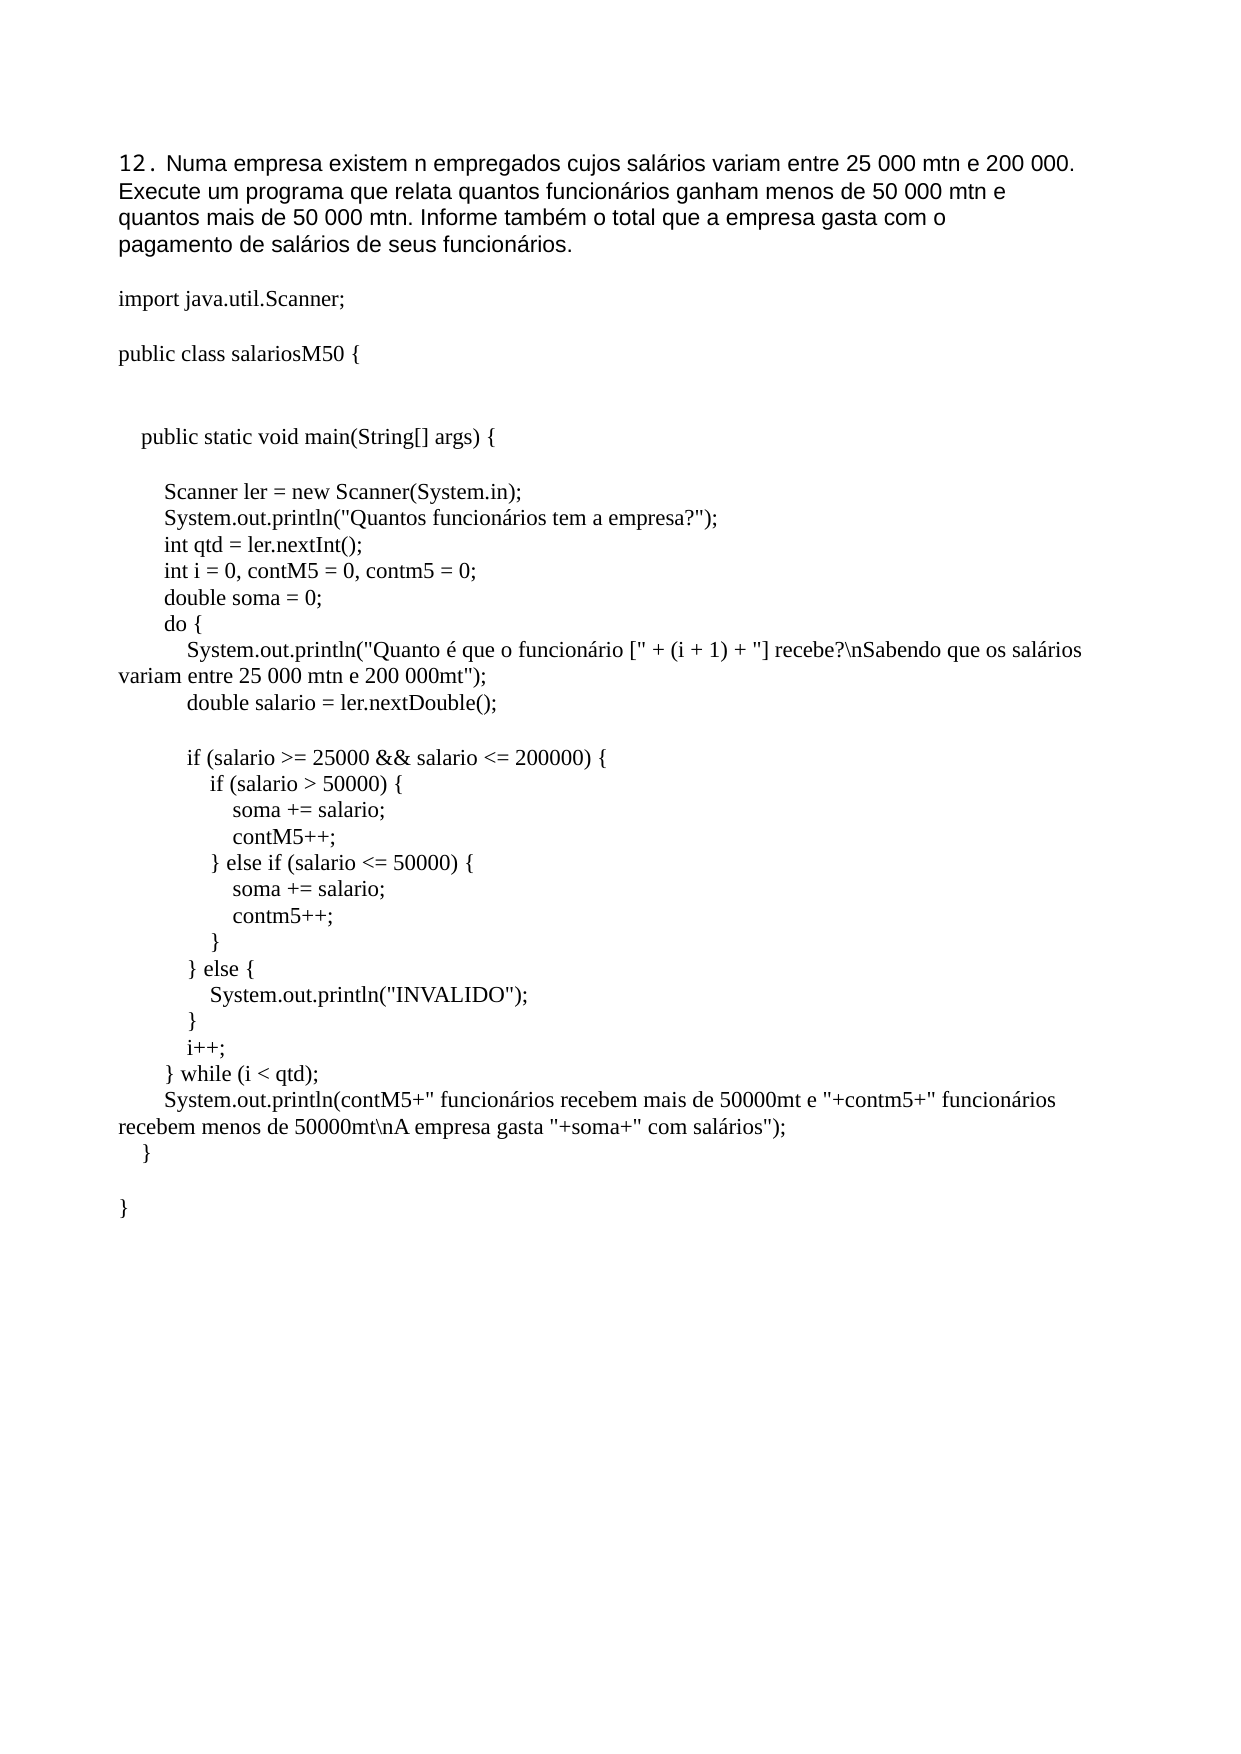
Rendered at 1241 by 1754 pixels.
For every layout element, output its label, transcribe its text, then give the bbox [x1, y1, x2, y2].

text System.out.println(contM5+" funcionários recebem mais de 50000mt e "+contm5+" funcionários recebem menos de 50000mt\nA empresa gasta "+soma+" com salários"); [118, 1086, 1122, 1139]
text quantos mais de 50 000 mtn. Informe também o total que a empresa gasta com o [118, 204, 1122, 231]
text soma += salario; [118, 876, 1122, 902]
text System.out.println("Quantos funcionários tem a empresa?"); [118, 504, 1122, 531]
text contm5++; [118, 902, 1122, 928]
text soma += salario; [118, 796, 1122, 823]
text } [118, 1139, 1122, 1165]
text int i = 0, contM5 = 0, contm5 = 0; [118, 557, 1122, 583]
text if (salario > 50000) { [118, 770, 1122, 796]
text pagamento de salários de seus funcionários. [118, 231, 1122, 257]
text } else if (salario <= 50000) { [118, 849, 1122, 876]
text i++; [118, 1034, 1122, 1060]
text System.out.println("Quanto é que o funcionário [" + (i + 1) + "] recebe?\nSabendo que os salários variam entre 25 000 mtn e 200 000mt"); [118, 636, 1122, 689]
text do { [118, 610, 1122, 636]
text int qtd = ler.nextInt(); [118, 531, 1122, 557]
text Execute um programa que relata quantos funcionários ganham menos de 50 000 mtn e [118, 178, 1122, 204]
text contM5++; [118, 823, 1122, 849]
text double soma = 0; [118, 583, 1122, 610]
text } [118, 1194, 1122, 1220]
text public static void main(String[] args) { [118, 423, 1122, 450]
text public class salariosM50 { [118, 340, 1122, 366]
text double salario = ler.nextDouble(); [118, 689, 1122, 715]
text 12. Numa empresa existem n empregados cujos salários variam entre 25 000 mtn e 200 000. [118, 147, 1122, 178]
text if (salario >= 25000 && salario <= 200000) { [118, 744, 1122, 770]
text } [118, 928, 1122, 954]
text } [118, 1007, 1122, 1034]
text Scanner ler = new Scanner(System.in); [118, 478, 1122, 504]
text System.out.println("INVALIDO"); [118, 981, 1122, 1007]
text import java.util.Scanner; [118, 285, 1122, 312]
text } while (i < qtd); [118, 1060, 1122, 1086]
text } else { [118, 954, 1122, 981]
